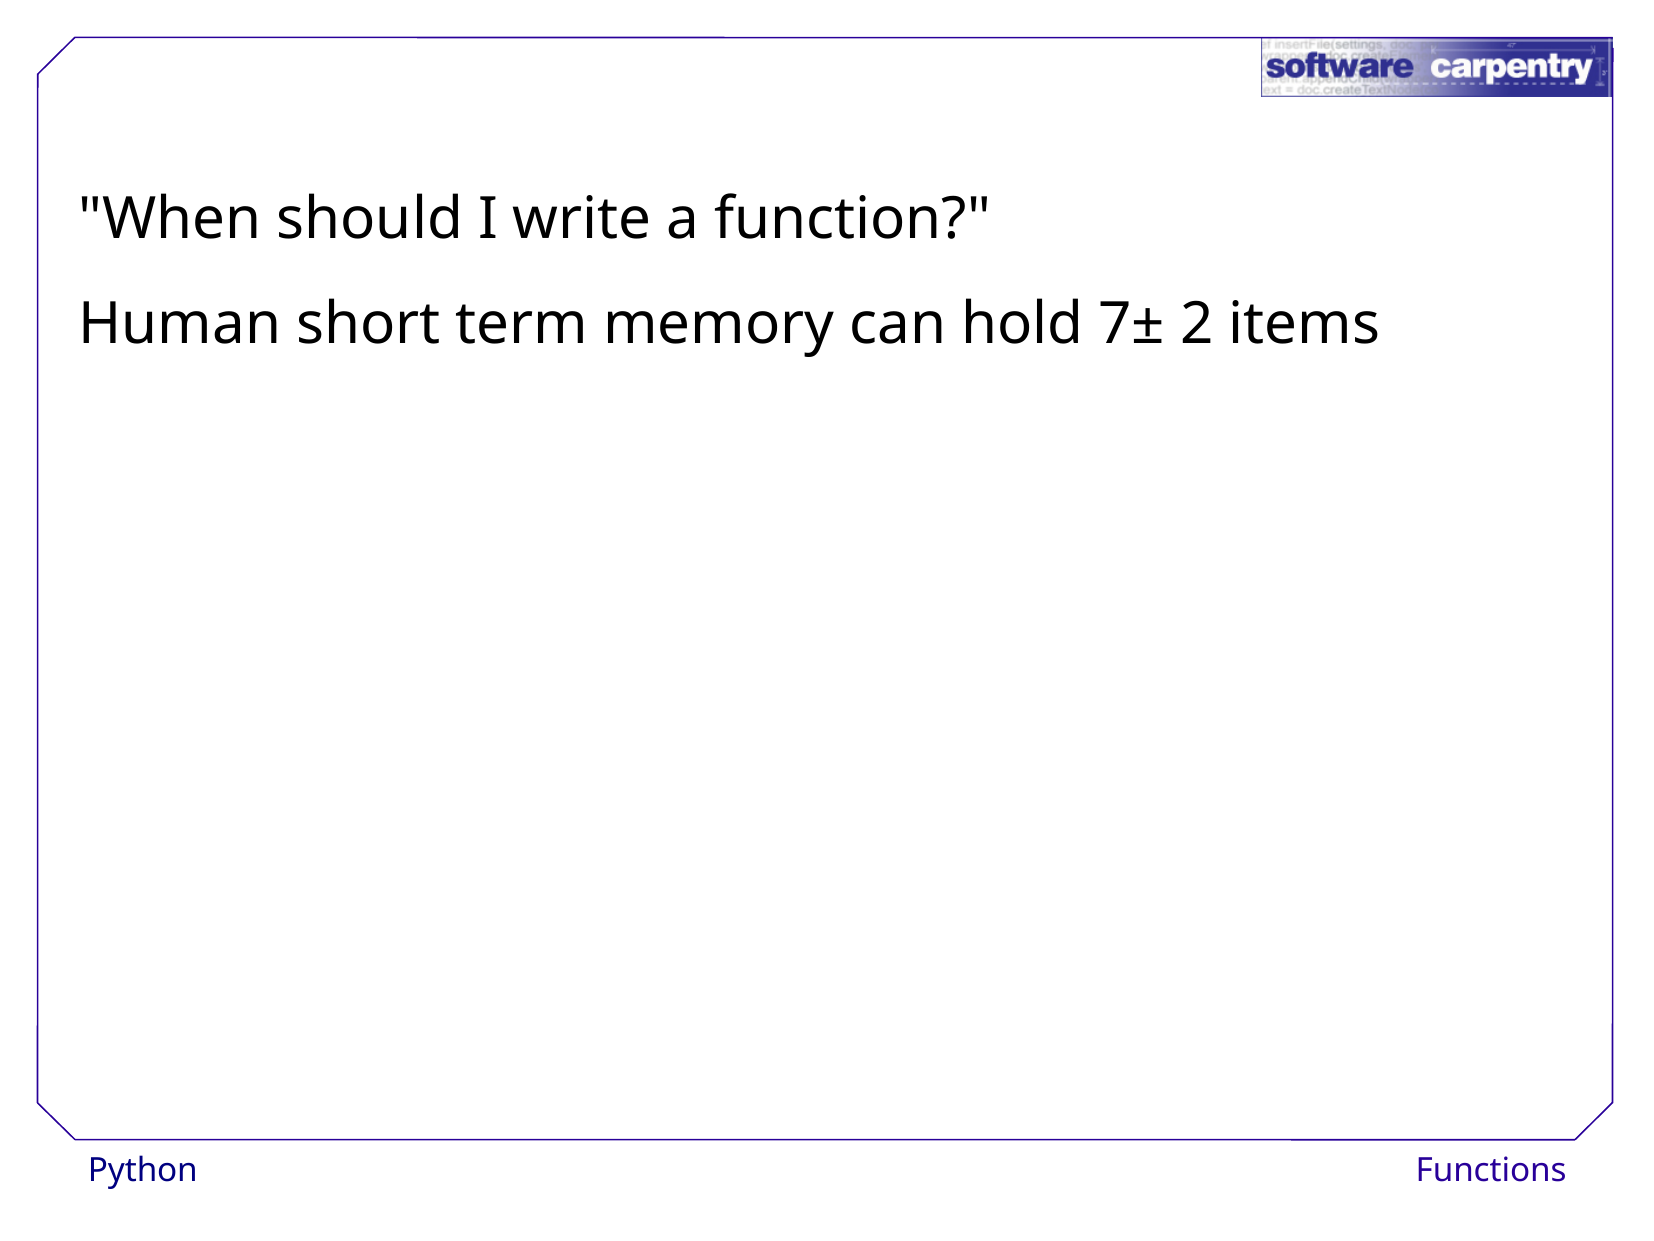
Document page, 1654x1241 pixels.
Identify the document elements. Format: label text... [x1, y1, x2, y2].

text_box "When should I write a function?" Human short term memory can hold 7± 2 items [64, 137, 1546, 364]
picture [1261, 39, 1613, 97]
